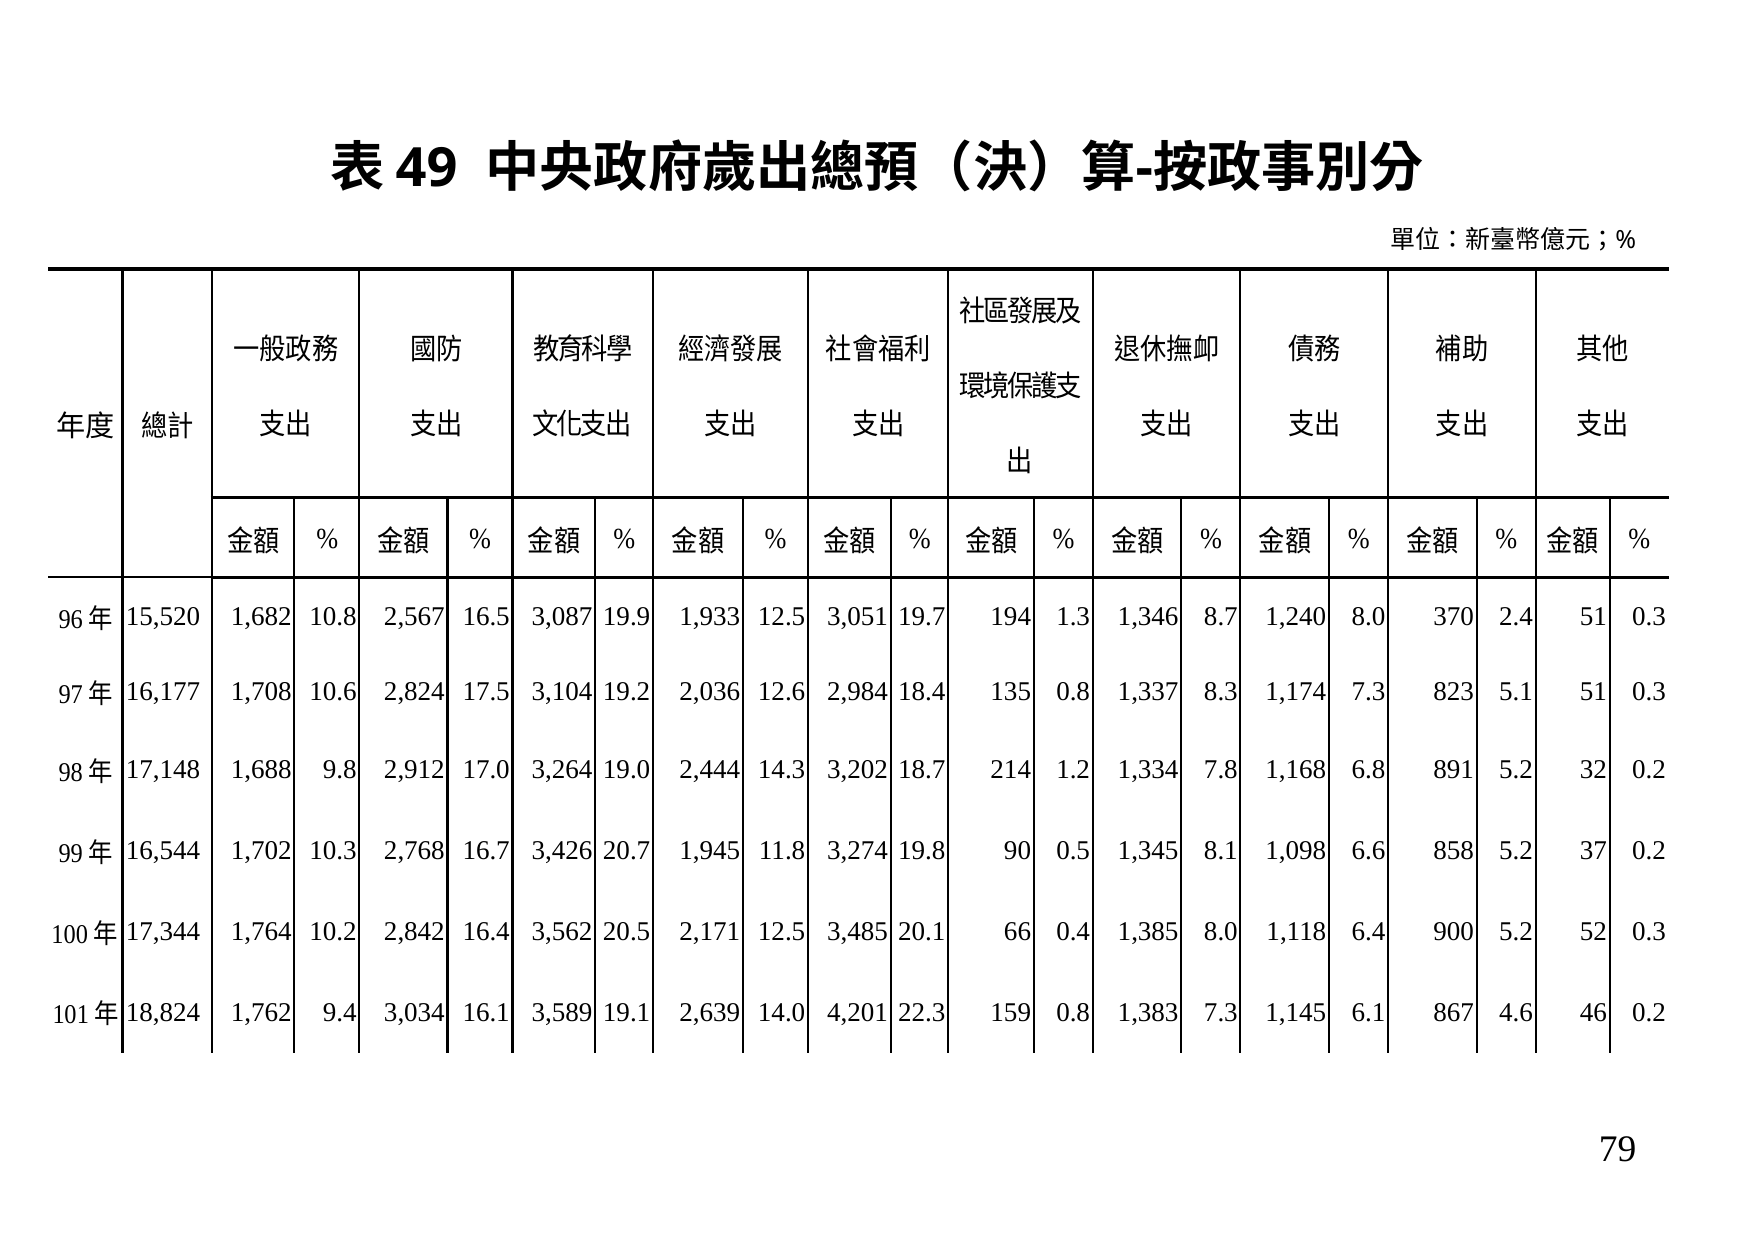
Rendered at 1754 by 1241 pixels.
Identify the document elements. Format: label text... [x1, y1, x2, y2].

table_cell 金額 [949, 499, 1033, 576]
table_cell 2,639 [654, 972, 742, 1052]
table_cell 1,240 [1241, 579, 1328, 654]
table_header 一般政務 支出 [213, 271, 358, 496]
table_cell 金額 [514, 499, 594, 576]
table_cell 8.3 [1182, 654, 1239, 729]
table_cell 18,824 [124, 972, 211, 1052]
table_cell 0.4 [1035, 891, 1092, 972]
table_cell 1,346 [1094, 579, 1180, 654]
table_cell 19.2 [596, 654, 652, 729]
table_cell 3,562 [514, 891, 594, 972]
table_cell 1,945 [654, 810, 742, 891]
table_cell 3,087 [514, 579, 594, 654]
table_cell 18.4 [892, 654, 947, 729]
table_cell 46 [1537, 972, 1609, 1052]
table_cell 7.3 [1330, 654, 1387, 729]
table_cell 0.8 [1035, 654, 1092, 729]
table_cell 12.5 [744, 579, 807, 654]
table_cell 8.7 [1182, 579, 1239, 654]
table_cell 16,177 [124, 654, 211, 729]
table_cell 18.7 [892, 729, 947, 810]
table_cell 0.3 [1611, 891, 1668, 972]
table_cell 10.2 [295, 891, 358, 972]
table_cell 19.1 [596, 972, 652, 1052]
table_cell 17.5 [449, 654, 511, 729]
table_cell 66 [949, 891, 1033, 972]
table_cell % [1330, 499, 1387, 576]
table_cell 7.8 [1182, 729, 1239, 810]
table_cell 2.4 [1478, 579, 1535, 654]
table_cell 19.8 [892, 810, 947, 891]
table_cell 100年 [48, 891, 121, 972]
table_header 經濟發展 支出 [654, 271, 807, 496]
table_cell 17,344 [124, 891, 211, 972]
table_cell 6.6 [1330, 810, 1387, 891]
table_header 國防 支出 [360, 271, 511, 496]
table_cell % [1478, 499, 1535, 576]
table_cell 9.8 [295, 729, 358, 810]
table_cell 金額 [360, 499, 446, 576]
table_cell 10.8 [295, 579, 358, 654]
table_cell 823 [1389, 654, 1476, 729]
table_header 債務 支出 [1241, 271, 1387, 496]
table_header 社區發展及 環境保護支出 [949, 271, 1092, 496]
table_cell 99年 [48, 810, 121, 891]
table_cell 2,444 [654, 729, 742, 810]
table_cell 900 [1389, 891, 1476, 972]
table_cell 0.2 [1611, 810, 1668, 891]
table_cell 37 [1537, 810, 1609, 891]
table_cell 11.8 [744, 810, 807, 891]
subtitle 表49 中央政府歲出總預（決）算-按政事別分 [118, 107, 1636, 219]
table_cell 1,337 [1094, 654, 1180, 729]
table_cell 8.1 [1182, 810, 1239, 891]
table_cell 51 [1537, 654, 1609, 729]
table_cell 96年 [48, 578, 121, 654]
table_cell 4.6 [1478, 972, 1535, 1052]
table_cell 98年 [48, 729, 121, 810]
table_header 其他 支出 [1537, 271, 1668, 496]
table_cell 159 [949, 972, 1033, 1052]
table_cell 12.6 [744, 654, 807, 729]
table_cell 1,174 [1241, 654, 1328, 729]
table_cell 0.2 [1611, 729, 1668, 810]
table_cell 3,051 [809, 579, 890, 654]
table_cell 20.1 [892, 891, 947, 972]
table_cell 5.2 [1478, 810, 1535, 891]
table_cell 1,334 [1094, 729, 1180, 810]
table_cell 32 [1537, 729, 1609, 810]
table_cell 2,768 [360, 810, 446, 891]
table_cell 1,383 [1094, 972, 1180, 1052]
table_cell 20.7 [596, 810, 652, 891]
table_cell 867 [1389, 972, 1476, 1052]
table_cell 2,984 [809, 654, 890, 729]
table_cell 90 [949, 810, 1033, 891]
table_cell 0.3 [1611, 654, 1668, 729]
table_cell 8.0 [1330, 579, 1387, 654]
table_cell 1,345 [1094, 810, 1180, 891]
table_cell 3,426 [514, 810, 594, 891]
table_cell 1,708 [213, 654, 293, 729]
table_cell 1,118 [1241, 891, 1328, 972]
table_cell 52 [1537, 891, 1609, 972]
table_cell 135 [949, 654, 1033, 729]
table_cell 3,202 [809, 729, 890, 810]
table_cell 194 [949, 579, 1033, 654]
table_cell 16.5 [449, 579, 511, 654]
table_cell 1,933 [654, 579, 742, 654]
table_cell 10.3 [295, 810, 358, 891]
table_cell 6.8 [1330, 729, 1387, 810]
table_cell 2,567 [360, 579, 446, 654]
table_cell 2,036 [654, 654, 742, 729]
table_cell 14.0 [744, 972, 807, 1052]
table_cell 16.7 [449, 810, 511, 891]
table_header 年度 [48, 271, 121, 576]
table_cell 1,385 [1094, 891, 1180, 972]
table_header 補助 支出 [1389, 271, 1535, 496]
table_cell 2,824 [360, 654, 446, 729]
table_cell 19.7 [892, 579, 947, 654]
table_cell 金額 [1094, 499, 1180, 576]
table_cell 0.3 [1611, 579, 1668, 654]
table_cell 2,171 [654, 891, 742, 972]
table_cell 1,682 [213, 579, 293, 654]
table_cell 金額 [809, 499, 890, 576]
table_cell 3,104 [514, 654, 594, 729]
table_cell 6.1 [1330, 972, 1387, 1052]
table_cell % [1035, 499, 1092, 576]
table_cell 101年 [48, 972, 121, 1052]
table_cell 17,148 [124, 729, 211, 810]
table_cell 22.3 [892, 972, 947, 1052]
table_cell % [295, 499, 358, 576]
table_cell 2,912 [360, 729, 446, 810]
table_cell 19.0 [596, 729, 652, 810]
table_cell 1,688 [213, 729, 293, 810]
table_cell 9.4 [295, 972, 358, 1052]
table_cell 金額 [1389, 499, 1476, 576]
table_cell % [449, 499, 511, 576]
table_cell 3,264 [514, 729, 594, 810]
table_cell 金額 [1537, 499, 1609, 576]
table_cell 8.0 [1182, 891, 1239, 972]
table_cell % [1611, 499, 1668, 576]
table_cell 3,034 [360, 972, 446, 1052]
table_cell 17.0 [449, 729, 511, 810]
table_cell 6.4 [1330, 891, 1387, 972]
table_cell 16.1 [449, 972, 511, 1052]
table_header 教育科學 文化支出 [514, 271, 652, 496]
table_cell 1,702 [213, 810, 293, 891]
table_cell 5.1 [1478, 654, 1535, 729]
table_cell 1,762 [213, 972, 293, 1052]
table_cell 16,544 [124, 810, 211, 891]
table_cell 5.2 [1478, 891, 1535, 972]
table_cell 4,201 [809, 972, 890, 1052]
table_header 總計 [124, 271, 211, 576]
table_cell 12.5 [744, 891, 807, 972]
table_cell 10.6 [295, 654, 358, 729]
table_cell 1,168 [1241, 729, 1328, 810]
table_cell % [892, 499, 947, 576]
table_cell 1,145 [1241, 972, 1328, 1052]
table_cell 20.5 [596, 891, 652, 972]
table_cell 370 [1389, 579, 1476, 654]
table_cell 2,842 [360, 891, 446, 972]
table_cell 15,520 [124, 578, 211, 654]
table_cell 14.3 [744, 729, 807, 810]
table_cell 891 [1389, 729, 1476, 810]
table_cell 3,485 [809, 891, 890, 972]
table_cell 0.2 [1611, 972, 1668, 1052]
table_cell 214 [949, 729, 1033, 810]
table_header 退休撫卹 支出 [1094, 271, 1239, 496]
table_cell 金額 [1241, 499, 1328, 576]
table_cell 金額 [654, 499, 742, 576]
table_cell 5.2 [1478, 729, 1535, 810]
table_cell 97年 [48, 654, 121, 729]
table_header 社會福利 支出 [809, 271, 947, 496]
text 單位：新臺幣億元；% [118, 219, 1636, 255]
table_cell 0.5 [1035, 810, 1092, 891]
table_cell 1,764 [213, 891, 293, 972]
table_cell 0.8 [1035, 972, 1092, 1052]
table_cell 1.2 [1035, 729, 1092, 810]
table_cell 19.9 [596, 579, 652, 654]
table_cell % [1182, 499, 1239, 576]
table_cell 3,589 [514, 972, 594, 1052]
table_cell 51 [1537, 579, 1609, 654]
table_cell 1.3 [1035, 579, 1092, 654]
table_cell 16.4 [449, 891, 511, 972]
table_cell % [744, 499, 807, 576]
table_cell 7.3 [1182, 972, 1239, 1052]
table_cell 金額 [213, 499, 293, 576]
table_cell 858 [1389, 810, 1476, 891]
table_cell 1,098 [1241, 810, 1328, 891]
table_cell % [596, 499, 652, 576]
table_cell 3,274 [809, 810, 890, 891]
